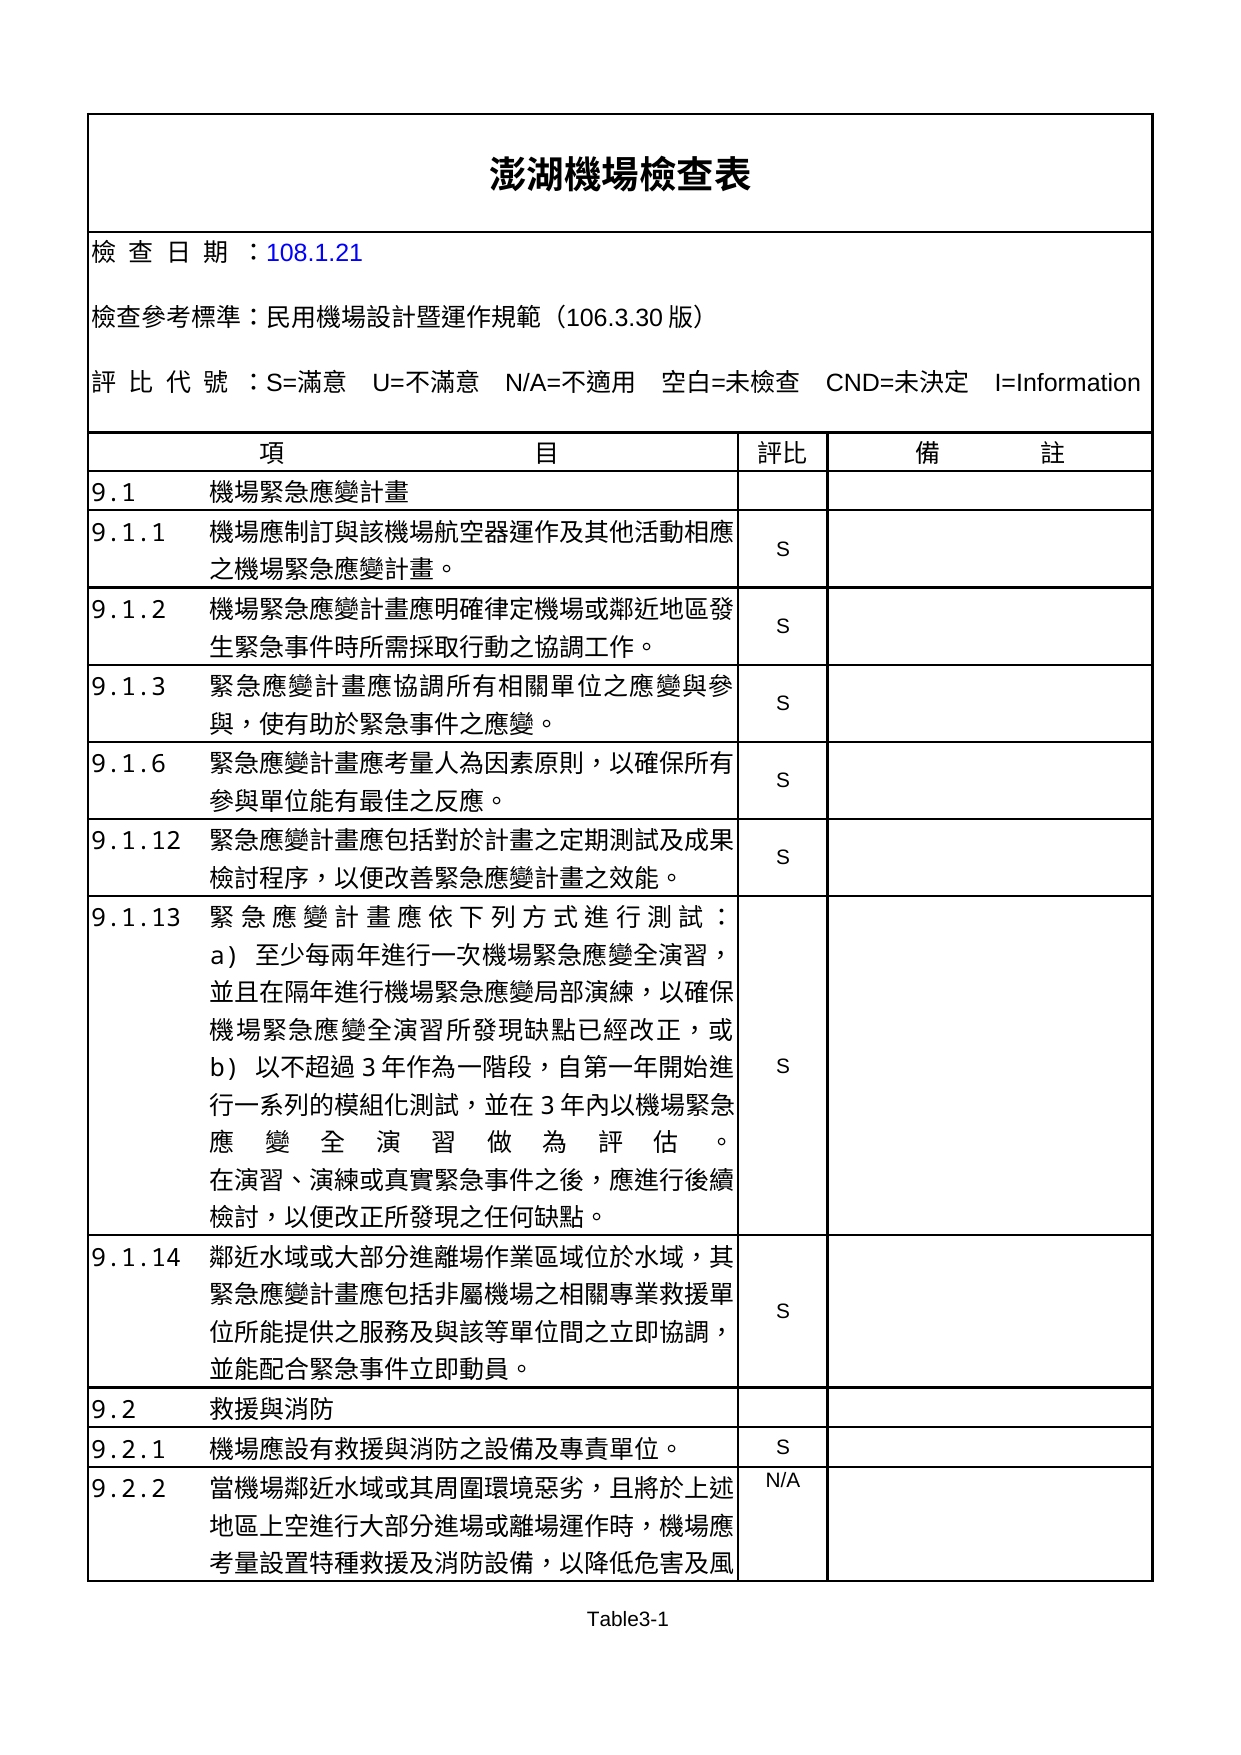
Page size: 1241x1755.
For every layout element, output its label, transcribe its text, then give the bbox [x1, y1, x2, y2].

table_cell S [739, 589, 826, 663]
table_cell S [739, 666, 826, 741]
table_cell 救援與消防 [207, 1389, 737, 1426]
table_cell [829, 472, 1151, 509]
table_cell [829, 589, 1151, 663]
table_cell 項 目 [207, 434, 737, 470]
table_cell 9.2 [89, 1389, 207, 1426]
table_cell 9.1 [89, 472, 207, 509]
table_cell 檢 查 日 期 ：108.1.21 檢查參考標準：民用機場設計暨運作規範（106.3.30版） 評 比 代 號 ：S=滿意 U=不滿意 N/A=不適用 空白=未檢查 CND=未決定 I=Information [89, 233, 1151, 431]
table_cell S [739, 1236, 826, 1386]
table_cell 評比 [739, 434, 826, 470]
table_cell S [739, 820, 826, 895]
table_cell 9.1.14 [89, 1236, 207, 1386]
table_cell 9.1.2 [89, 589, 207, 663]
table_header 澎湖機場檢查表 [89, 115, 1151, 231]
table_cell [829, 897, 1151, 1234]
table_cell 鄰近水域或大部分進離場作業區域位於水域，其緊急應變計畫應包括非屬機場之相關專業救援單位所能提供之服務及與該等單位間之立即協調，並能配合緊急事件立即動員。 [207, 1236, 737, 1386]
table_cell [89, 434, 207, 470]
table_cell [829, 1468, 1151, 1580]
table_cell [739, 472, 826, 509]
table_cell [829, 820, 1151, 895]
table_cell [829, 1389, 1151, 1426]
table_cell 機場應設有救援與消防之設備及專責單位。 [207, 1428, 737, 1466]
table_cell 備 註 [829, 434, 1151, 470]
table_cell 9.2.2 [89, 1468, 207, 1580]
table_cell S [739, 743, 826, 818]
table_cell 機場緊急應變計畫 [207, 472, 737, 509]
table_cell 緊急應變計畫應考量人為因素原則，以確保所有參與單位能有最佳之反應。 [207, 743, 737, 818]
table_cell [829, 1428, 1151, 1466]
table_cell [829, 666, 1151, 741]
table_cell 9.1.12 [89, 820, 207, 895]
table_cell N/A [739, 1468, 826, 1580]
table_cell 當機場鄰近水域或其周圍環境惡劣，且將於上述地區上空進行大部分進場或離場運作時，機場應考量設置特種救援及消防設備，以降低危害及風 [207, 1468, 737, 1580]
table_cell 9.1.3 [89, 666, 207, 741]
table_cell [739, 1389, 826, 1426]
table_cell S [739, 1428, 826, 1466]
table_cell [829, 743, 1151, 818]
table_cell [829, 511, 1151, 586]
table_cell S [739, 897, 826, 1234]
table_cell [829, 1236, 1151, 1386]
table_cell 9.1.13 [89, 897, 207, 1234]
table_cell S [739, 511, 826, 586]
table_cell 9.1.6 [89, 743, 207, 818]
table_cell 9.1.1 [89, 511, 207, 586]
table_cell 緊急應變計畫應包括對於計畫之定期測試及成果檢討程序，以便改善緊急應變計畫之效能。 [207, 820, 737, 895]
table_cell 緊急應變計畫應依下列方式進行測試： a) 至少每兩年進行一次機場緊急應變全演習，並且在隔年進行機場緊急應變局部演練，以確保機場緊急應變全演習所發現缺點已經改正，或 b) 以不超過3年作為一階段，自第一年開始進行一系列的模組化測試，並在3年內以機場緊急應變全演習做為評估。 在演習、演練或真實緊急事件之後，應進行後續檢討，以便改正所發現之任何缺點。 [207, 897, 737, 1234]
table_cell 機場緊急應變計畫應明確律定機場或鄰近地區發生緊急事件時所需採取行動之協調工作。 [207, 589, 737, 663]
table_cell 9.2.1 [89, 1428, 207, 1466]
table_cell 緊急應變計畫應協調所有相關單位之應變與參與，使有助於緊急事件之應變。 [207, 666, 737, 741]
table_cell 機場應制訂與該機場航空器運作及其他活動相應之機場緊急應變計畫。 [207, 511, 737, 586]
